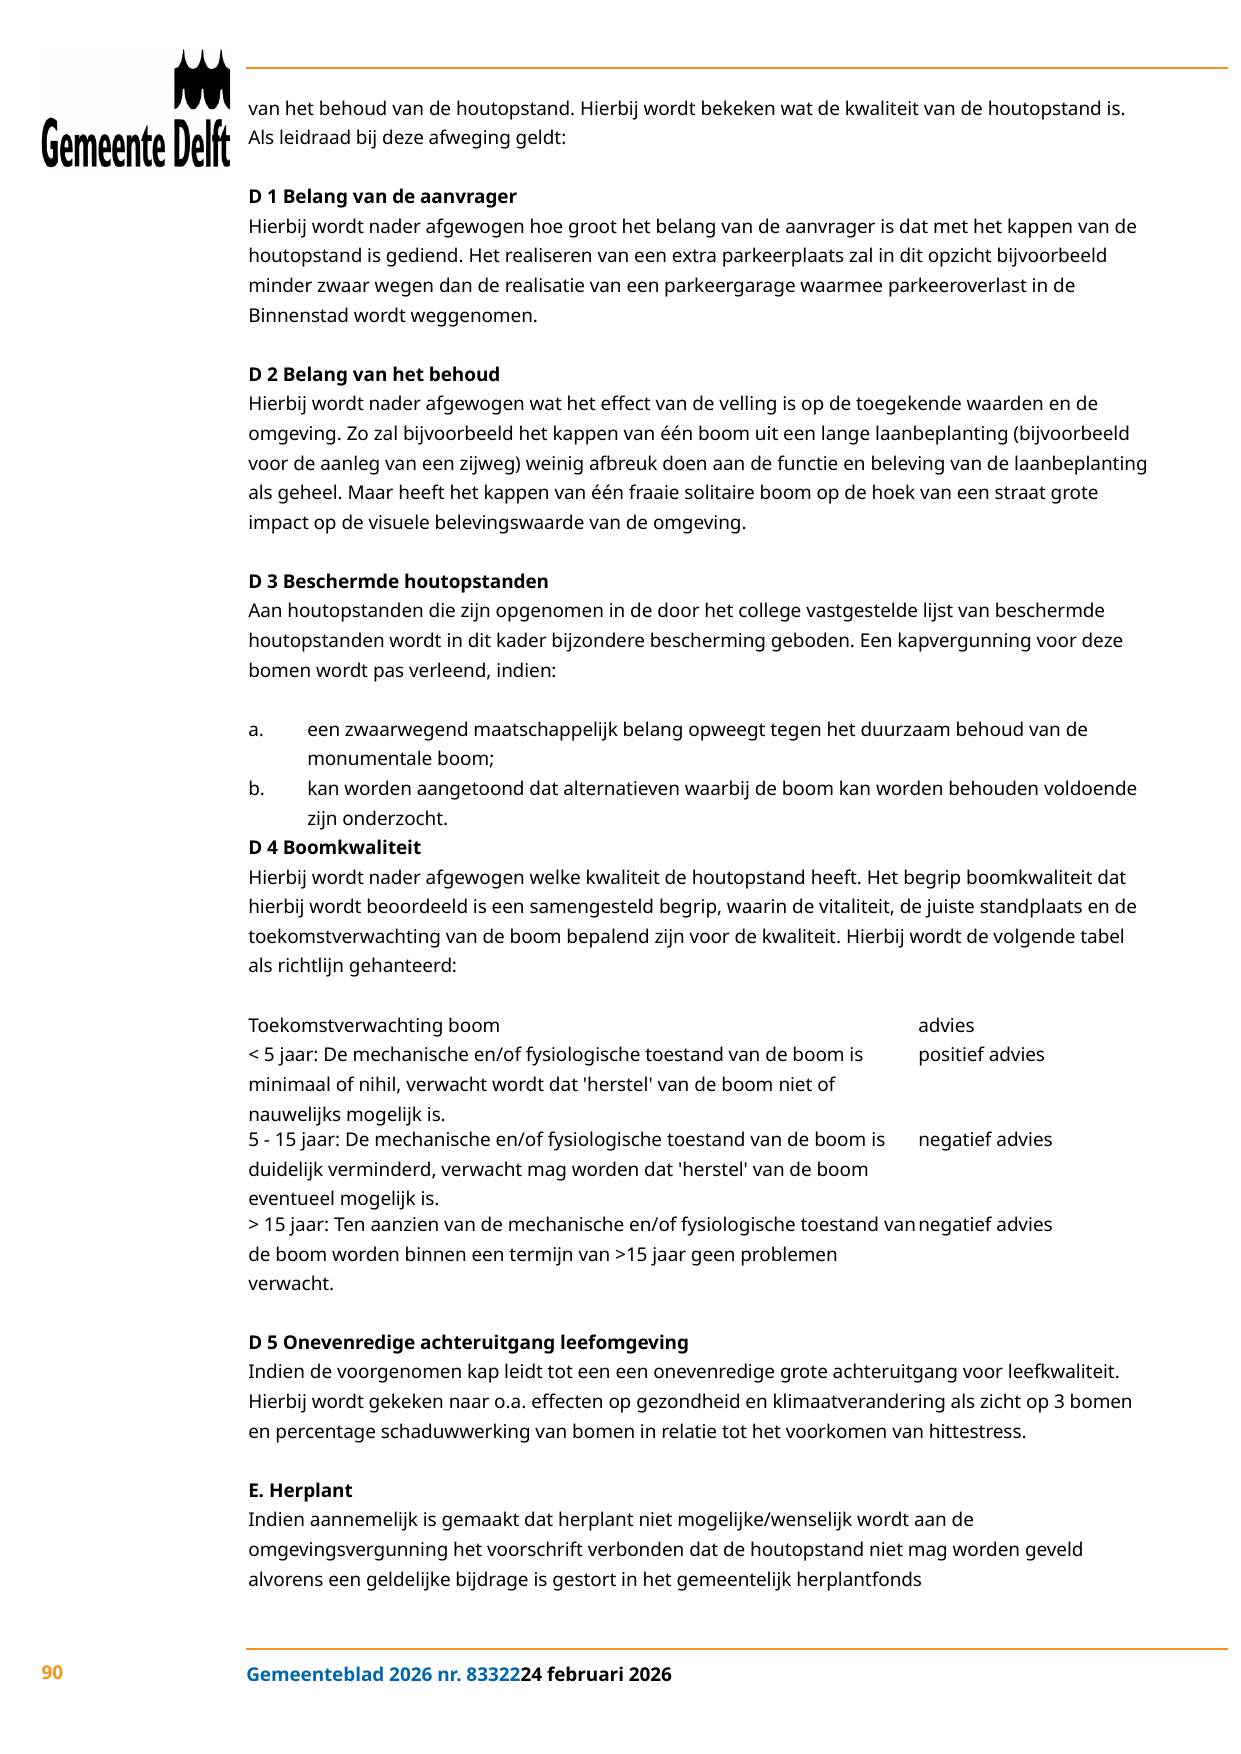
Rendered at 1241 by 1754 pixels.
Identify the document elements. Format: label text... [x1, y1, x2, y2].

text Hierbij wordt nader afgewogen wat het effect van de velling is op de toegekende waarden en de omgeving. Zo zal bijvoorbeeld het kappen van één boom uit een lange laanbeplanting (bijvoorbeeld voor de aanleg van een zijweg) weinig afbreuk doen aan de functie en beleving van de laanbeplanting als geheel. Maar heeft het kappen van één fraaie solitaire boom op de hoek van een straat grote impact op de visuele belevingswaarde van de omgeving. [248, 391, 1152, 535]
text Indien de voorgenomen kap leidt tot een een onevenredige grote achteruitgang voor leefkwaliteit. Hierbij wordt gekeken naar o.a. effecten op gezondheid en klimaatverandering als zicht op 3 bomen en percentage schaduwwerking van bomen in relatie tot het voorkomen van hittestress. [248, 1359, 1152, 1443]
table_cell > 15 jaar: Ten aanzien van de mechanische en/of fysiologische toestand van de boom worden binnen een termijn van >15 jaar geen problemen verwacht. [248, 1211, 918, 1296]
list kan worden aangetoond dat alternatieven waarbij de boom kan worden behouden voldoende zijn onderzocht. [248, 775, 1152, 831]
text D 1 Belang van de aanvrager [248, 183, 1152, 209]
table_cell negatief advies [918, 1126, 1152, 1211]
text E. Herplant [248, 1477, 1152, 1503]
table_cell 5 - 15 jaar: De mechanische en/of fysiologische toestand van de boom is duidelijk verminderd, verwacht mag worden dat 'herstel' van de boom eventueel mogelijk is. [248, 1126, 918, 1211]
table_header advies positief advies [918, 1012, 1152, 1126]
text Hierbij wordt nader afgewogen welke kwaliteit de houtopstand heeft. Het begrip boomkwaliteit dat hierbij wordt beoordeeld is een samengesteld begrip, waarin de vitaliteit, de juiste standplaats en de toekomstverwachting van de boom bepalend zijn voor de kwaliteit. Hierbij wordt de volgende tabel als richtlijn gehanteerd: [248, 864, 1152, 978]
text van het behoud van de houtopstand. Hierbij wordt bekeken wat de kwaliteit van de houtopstand is. Als leidraad bij deze afweging geldt: [248, 95, 1152, 150]
picture [41, 47, 231, 172]
text D 2 Belang van het behoud [248, 361, 1152, 387]
text D 5 Onevenredige achteruitgang leefomgeving [248, 1329, 1152, 1355]
table_header Toekomstverwachting boom < 5 jaar: De mechanische en/of fysiologische toestand van de boom is minimaal of nihil, verwacht wordt dat 'herstel' van de boom niet of nauwelijks mogelijk is. [248, 1012, 918, 1126]
table_cell negatief advies [918, 1211, 1152, 1296]
text Aan houtopstanden die zijn opgenomen in de door het college vastgestelde lijst van beschermde houtopstanden wordt in dit kader bijzondere bescherming geboden. Een kapvergunning voor deze bomen wordt pas verleend, indien: [248, 598, 1152, 683]
text D 3 Beschermde houtopstanden [248, 568, 1152, 594]
text D 4 Boomkwaliteit [248, 834, 1152, 860]
list een zwaarwegend maatschappelijk belang opweegt tegen het duurzaam behoud van de monumentale boom; [248, 716, 1152, 771]
text Hierbij wordt nader afgewogen hoe groot het belang van de aanvrager is dat met het kappen van de houtopstand is gediend. Het realiseren van een extra parkeerplaats zal in dit opzicht bijvoorbeeld minder zwaar wegen dan de realisatie van een parkeergarage waarmee parkeeroverlast in de Binnenstad wordt weggenomen. [248, 213, 1152, 328]
text Indien aannemelijk is gemaakt dat herplant niet mogelijke/wenselijk wordt aan de omgevingsvergunning het voorschrift verbonden dat de houtopstand niet mag worden geveld alvorens een geldelijke bijdrage is gestort in het gemeentelijk herplantfonds [248, 1507, 1152, 1591]
